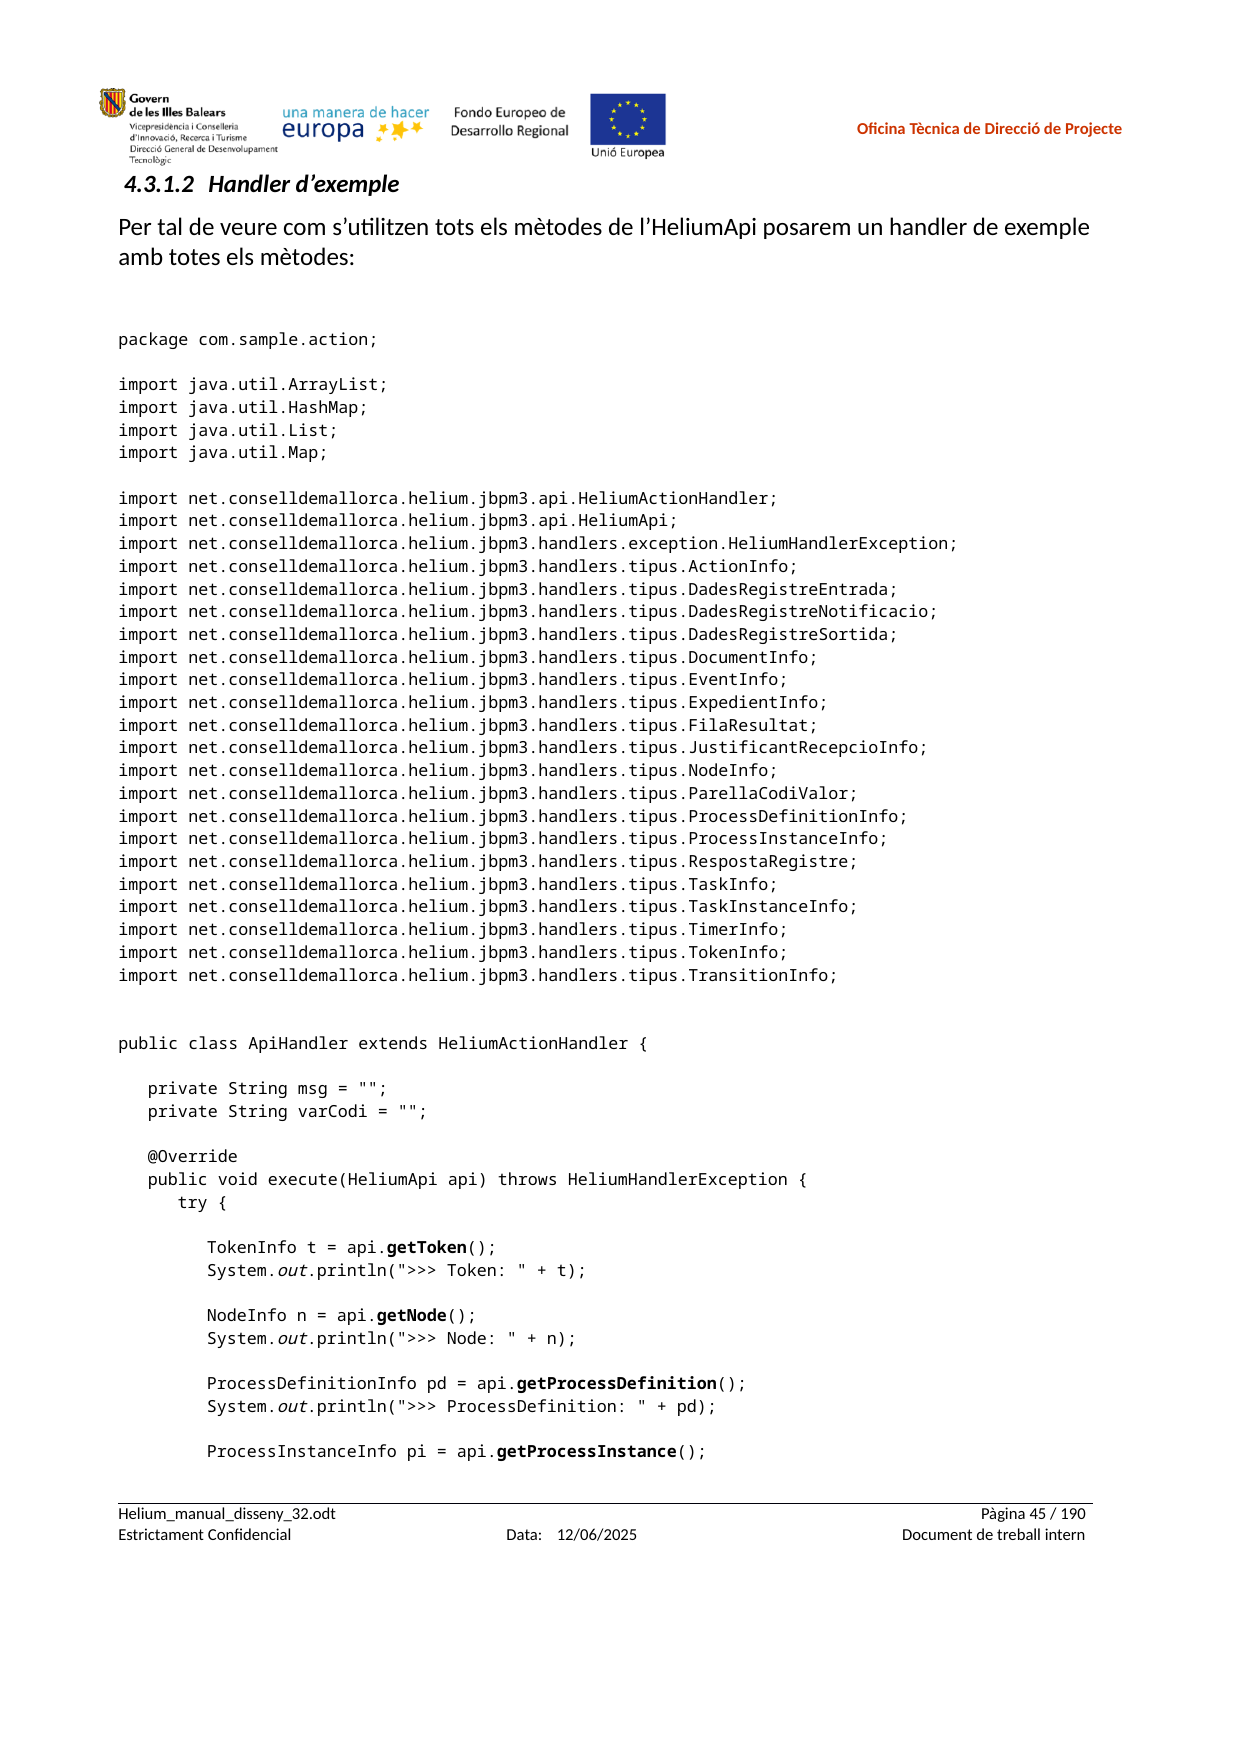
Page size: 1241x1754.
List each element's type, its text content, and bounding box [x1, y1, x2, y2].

text import net.conselldemallorca.helium.jbpm3.handlers.tipus.ActionInfo; [118, 554, 1122, 577]
text import net.conselldemallorca.helium.jbpm3.handlers.tipus.DadesRegistreSortida; [118, 622, 1122, 645]
text public void execute(HeliumApi api) throws HeliumHandlerException { [118, 1167, 1122, 1190]
text NodeInfo n = api.getNode(); [118, 1304, 1122, 1326]
text import net.conselldemallorca.helium.jbpm3.handlers.tipus.TransitionInfo; [118, 963, 1122, 986]
text import java.util.Map; [118, 441, 1122, 463]
text TokenInfo t = api.getToken(); [118, 1236, 1122, 1258]
text System.out.println(">>> ProcessDefinition: " + pd); [118, 1394, 1122, 1417]
text import net.conselldemallorca.helium.jbpm3.handlers.tipus.ProcessInstanceInfo; [118, 827, 1122, 849]
text import net.conselldemallorca.helium.jbpm3.handlers.tipus.ExpedientInfo; [118, 691, 1122, 713]
text ProcessDefinitionInfo pd = api.getProcessDefinition(); [118, 1372, 1122, 1394]
text private String msg = ""; [118, 1077, 1122, 1099]
text System.out.println(">>> Token: " + t); [118, 1258, 1122, 1281]
text import net.conselldemallorca.helium.jbpm3.api.HeliumActionHandler; [118, 486, 1122, 509]
text public class ApiHandler extends HeliumActionHandler { [118, 1031, 1122, 1054]
text import net.conselldemallorca.helium.jbpm3.handlers.tipus.DocumentInfo; [118, 645, 1122, 668]
text import net.conselldemallorca.helium.jbpm3.handlers.tipus.TaskInstanceInfo; [118, 895, 1122, 918]
text import net.conselldemallorca.helium.jbpm3.handlers.tipus.JustificantRecepcioInfo; [118, 736, 1122, 759]
text System.out.println(">>> Node: " + n); [118, 1326, 1122, 1349]
text try { [118, 1190, 1122, 1213]
text import net.conselldemallorca.helium.jbpm3.api.HeliumApi; [118, 509, 1122, 532]
text import net.conselldemallorca.helium.jbpm3.handlers.tipus.ProcessDefinitionInfo; [118, 804, 1122, 827]
text import net.conselldemallorca.helium.jbpm3.handlers.tipus.NodeInfo; [118, 759, 1122, 781]
text ProcessInstanceInfo pi = api.getProcessInstance(); [118, 1440, 1122, 1463]
text import java.util.HashMap; [118, 395, 1122, 418]
text import net.conselldemallorca.helium.jbpm3.handlers.tipus.EventInfo; [118, 668, 1122, 691]
text import net.conselldemallorca.helium.jbpm3.handlers.tipus.DadesRegistreEntrada; [118, 577, 1122, 600]
text import net.conselldemallorca.helium.jbpm3.handlers.tipus.DadesRegistreNotificacio; [118, 600, 1122, 622]
text Per tal de veure com s’utilitzen tots els mètodes de l’HeliumApi posarem un handler de exemple amb totes els mètodes: [118, 211, 1122, 272]
text private String varCodi = ""; [118, 1099, 1122, 1122]
text import net.conselldemallorca.helium.jbpm3.handlers.tipus.RespostaRegistre; [118, 849, 1122, 872]
text package com.sample.action; [118, 327, 1122, 350]
text import net.conselldemallorca.helium.jbpm3.handlers.tipus.TimerInfo; [118, 918, 1122, 940]
text import net.conselldemallorca.helium.jbpm3.handlers.tipus.FilaResultat; [118, 713, 1122, 736]
text import java.util.List; [118, 418, 1122, 441]
text import net.conselldemallorca.helium.jbpm3.handlers.tipus.TaskInfo; [118, 872, 1122, 895]
subtitle Handler d’exemple [118, 168, 1122, 198]
text @Override [118, 1145, 1122, 1167]
text import java.util.ArrayList; [118, 373, 1122, 395]
text import net.conselldemallorca.helium.jbpm3.handlers.exception.HeliumHandlerException; [118, 532, 1122, 554]
picture [99, 87, 668, 166]
text import net.conselldemallorca.helium.jbpm3.handlers.tipus.TokenInfo; [118, 940, 1122, 963]
text import net.conselldemallorca.helium.jbpm3.handlers.tipus.ParellaCodiValor; [118, 781, 1122, 804]
